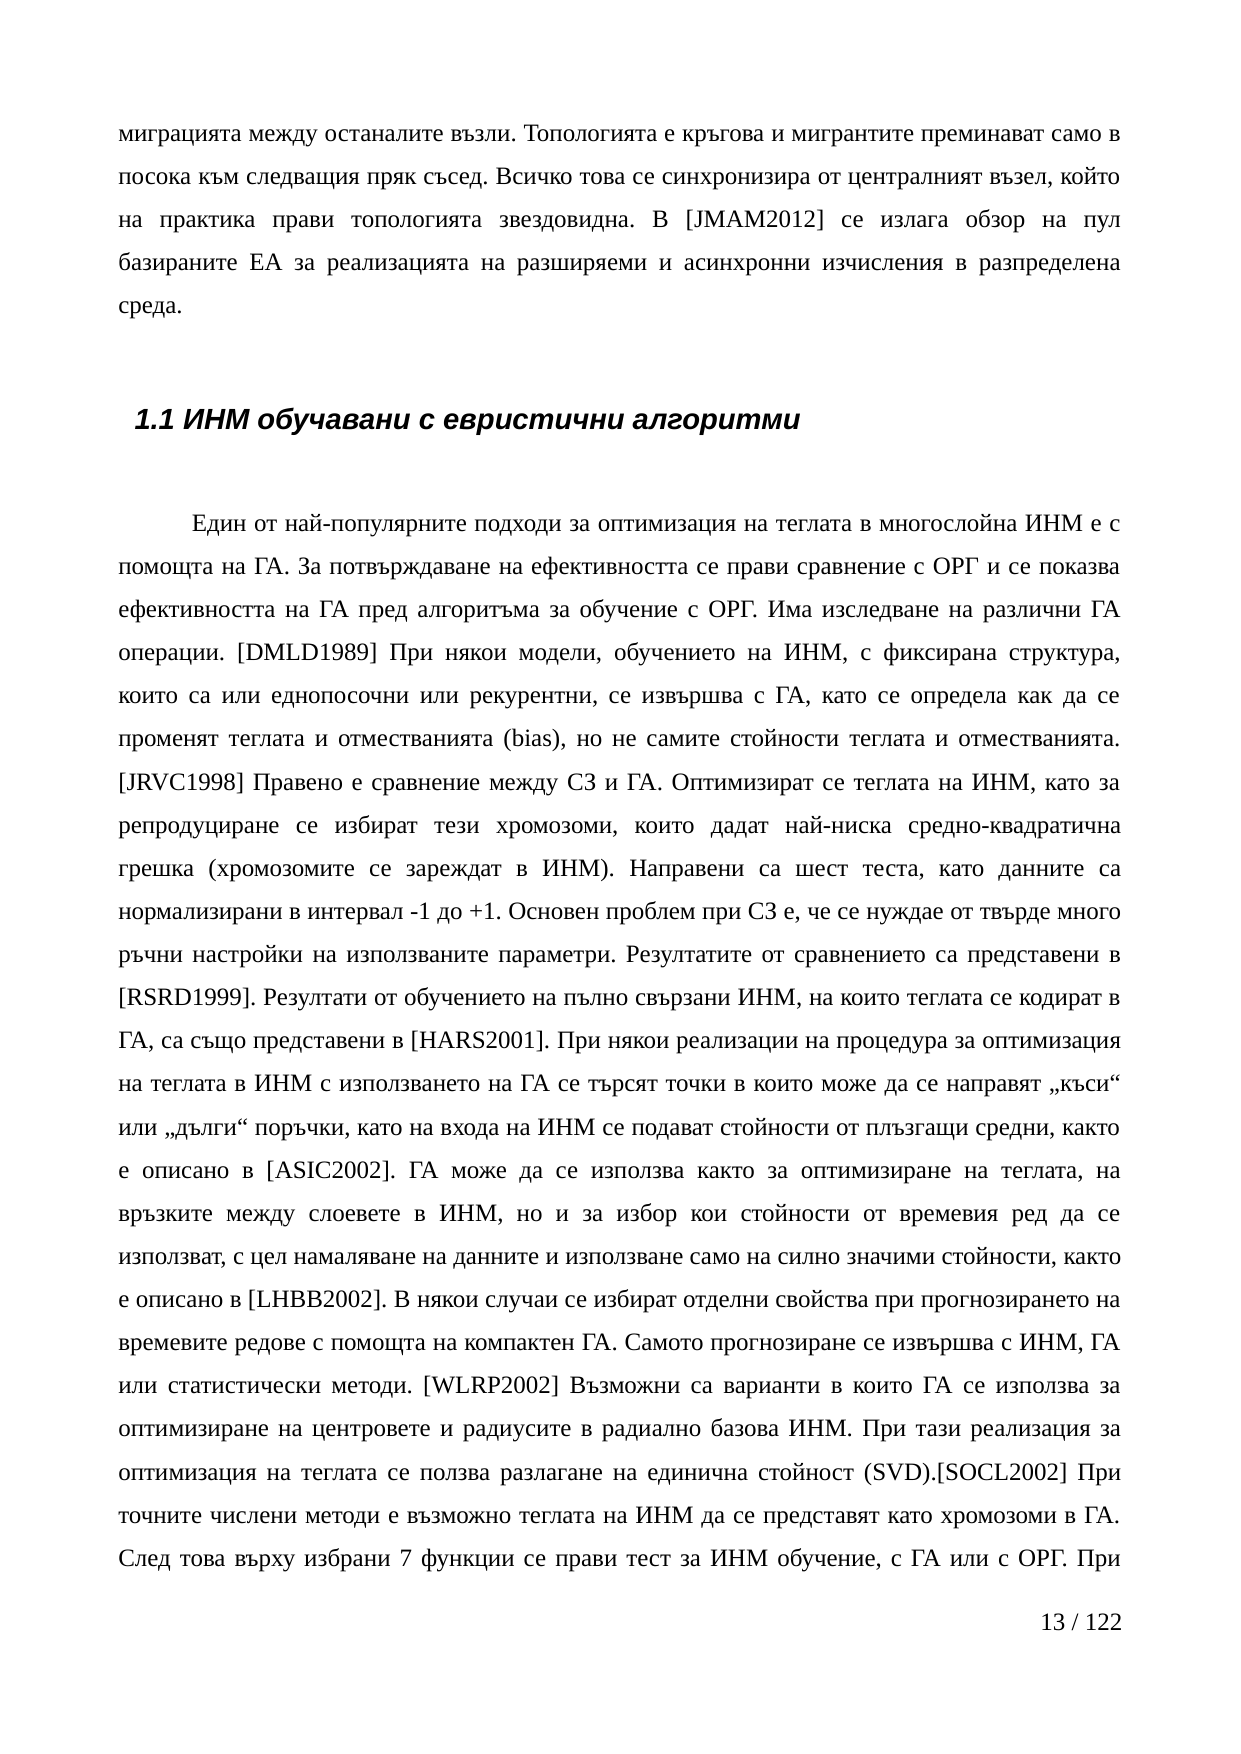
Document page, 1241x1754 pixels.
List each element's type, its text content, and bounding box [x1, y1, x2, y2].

text миграцията между останалите възли. Топологията е кръгова и мигрантите преминават само в посока към следващия пряк съсед. Всичко това се синхронизира от централният възел, който на практика прави топологията звездовидна. В [JMAM2012] се излага обзор на пул базираните ЕА за реализацията на разширяеми и асинхронни изчисления в разпределена среда. [118, 118, 1122, 319]
text Един от най-популярните подходи за оптимизация на теглата в многослойна ИНМ е с помощта на ГА. За потвърждаване на ефективността се прави сравнение с ОРГ и се показва ефективността на ГА пред алгоритъма за обучение с ОРГ. Има изследване на различни ГА операции. [DMLD1989] При някои модели, обучението на ИНМ, с фиксирана структура, които са или еднопосочни или рекурентни, се извършва с ГА, като се определа как да се променят теглата и отместванията (bias), но не самите стойности теглата и отместванията.[JRVC1998] Правено е сравнение между СЗ и ГА. Оптимизират се теглата на ИНМ, като за репродуциране се избират тези хромозоми, които дадат най-ниска средно-квадратична грешка (хромозомите се зареждат в ИНМ). Направени са шест теста, като данните са нормализирани в интервал -1 до +1. Основен проблем при СЗ е, че се нуждае от твърде много ръчни настройки на използваните параметри. Резултатите от сравнението са представени в [RSRD1999]. Резултати от обучението на пълно свързани ИНМ, на които теглата се кодират в ГА, са също представени в [HARS2001]. При някои реализации на процедура за оптимизация на теглата в ИНМ с използването на ГА се търсят точки в които може да се направят „къси“ или „дълги“ поръчки, като на входа на ИНМ се подават стойности от плъзгащи средни, както е описано в [ASIC2002]. ГА може да се използва както за оптимизиране на теглата, на връзките между слоевете в ИНМ, но и за избор кои стойности от времевия ред да се използват, с цел намаляване на данните и използване само на силно значими стойности, както е описано в [LHBB2002]. В някои случаи се избират отделни свойства при прогнозирането на времевите редове с помощта на компактен ГА. Самото прогнозиране се извършва с ИНМ, ГА или статистически методи. [WLRP2002] Възможни са варианти в които ГА се използва за оптимизиране на центровете и радиусите в радиално базова ИНМ. При тази реализация за оптимизация на теглата се ползва разлагане на единична стойност (SVD).[SOCL2002] При точните числени методи е възможно теглата на ИНМ да се представят като хромозоми в ГА. След това върху избрани 7 функции се прави тест за ИНМ обучение, с ГА или с ОРГ. При [118, 508, 1122, 1572]
subtitle 1.1 ИНМ обучавани с евристични алгоритми [118, 402, 1122, 435]
